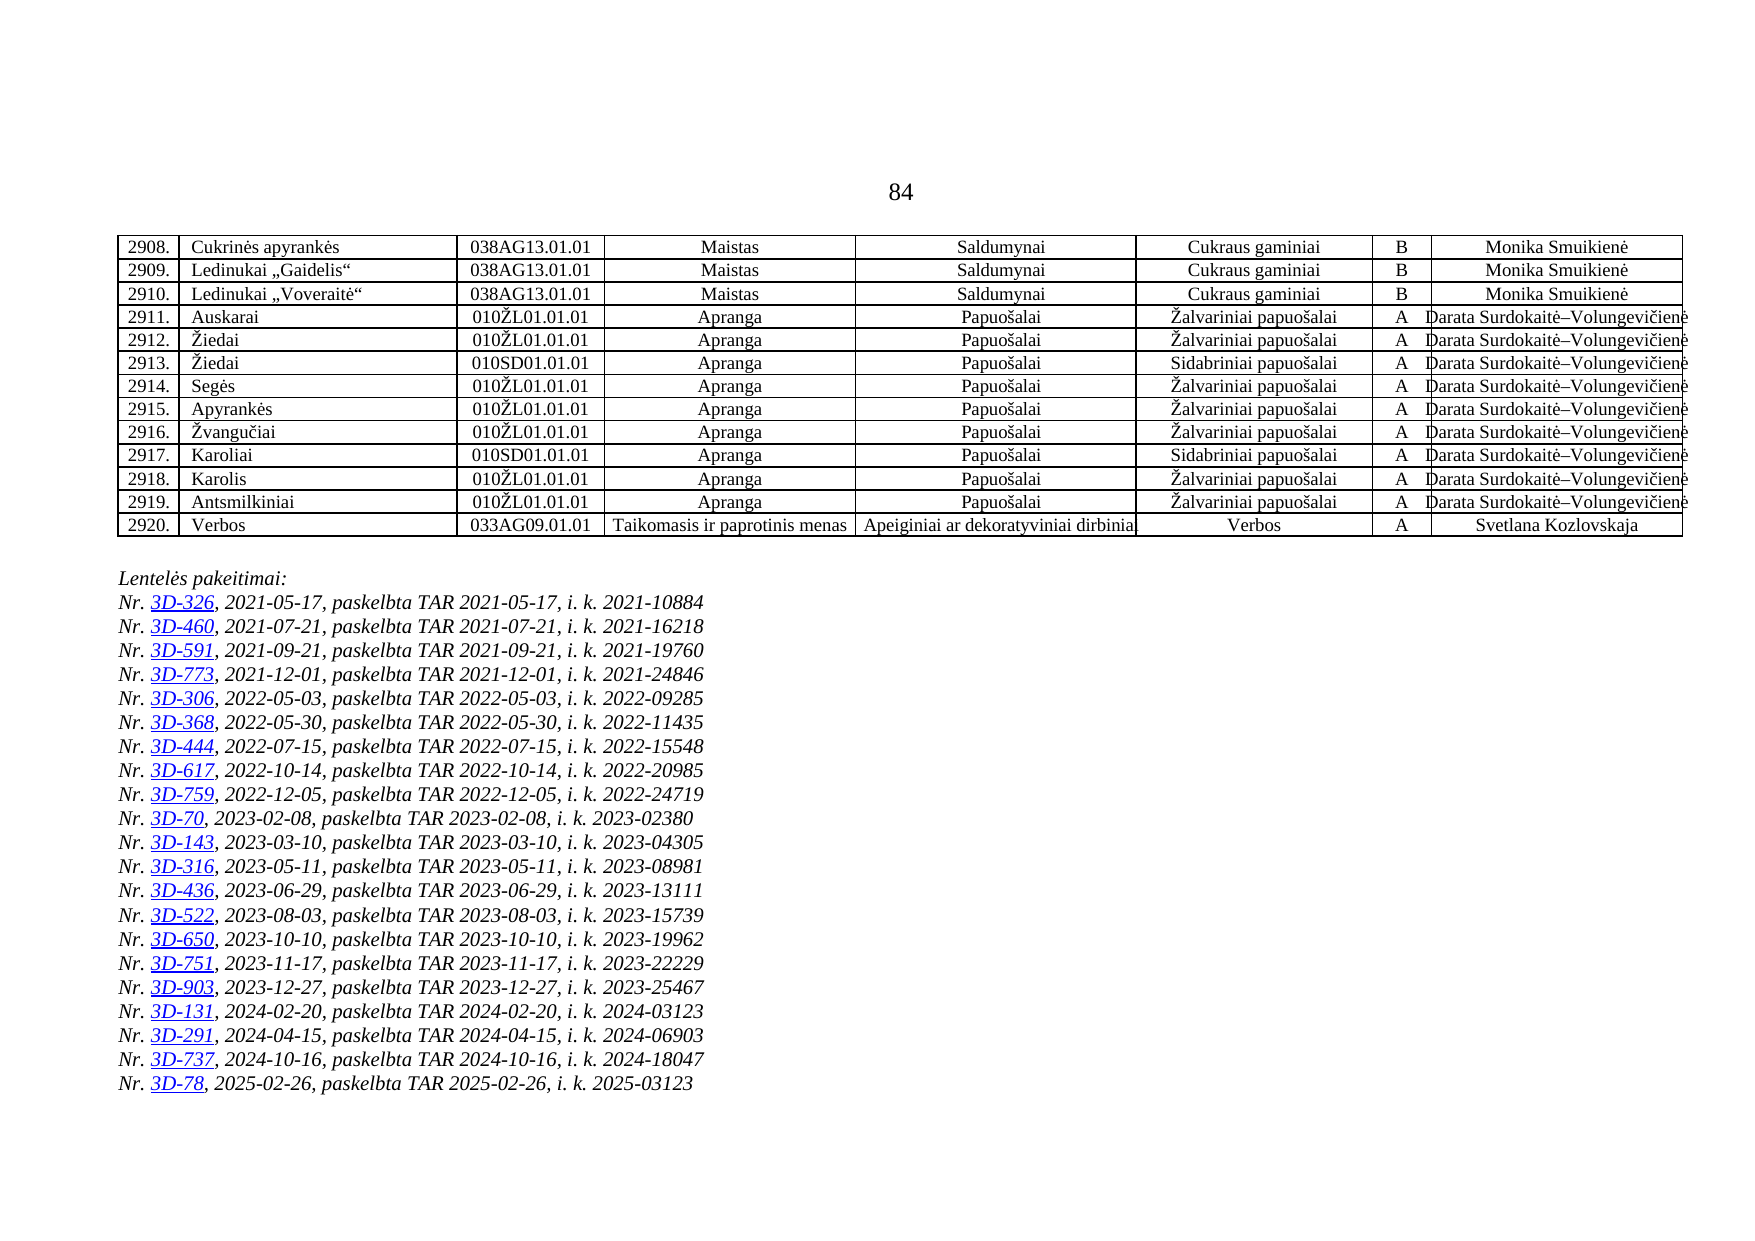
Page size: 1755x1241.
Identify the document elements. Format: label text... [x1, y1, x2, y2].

text Nr. 3D-650, 2023-10-10, paskelbta TAR 2023-10-10, i. k. 2023-19962 [118, 927, 1683, 951]
table_cell Žalvariniai papuošalai [1137, 421, 1372, 443]
table_cell A [1373, 398, 1431, 420]
text Nr. 3D-326, 2021-05-17, paskelbta TAR 2021-05-17, i. k. 2021-10884 [118, 590, 1683, 614]
table_cell B [1373, 283, 1431, 304]
table_cell 2915. [119, 398, 178, 420]
table_cell Apranga [605, 421, 855, 443]
table_cell Žalvariniai papuošalai [1137, 329, 1372, 350]
table_cell 2912. [119, 329, 178, 350]
table_cell Papuošalai [856, 398, 1135, 420]
table_cell Papuošalai [856, 329, 1135, 350]
table_cell Apranga [605, 398, 855, 420]
text Nr. 3D-78, 2025-02-26, paskelbta TAR 2025-02-26, i. k. 2025-03123 [118, 1071, 1683, 1095]
table_cell Apranga [605, 352, 855, 373]
table_cell Ledinukai „Voveraitė“ [180, 283, 456, 304]
table_cell 010ŽL01.01.01 [458, 375, 604, 397]
table_cell Ledinukai „Gaidelis“ [180, 260, 456, 281]
table_cell 010ŽL01.01.01 [458, 306, 604, 327]
table_cell Apranga [605, 468, 855, 489]
table_cell Papuošalai [856, 421, 1135, 443]
table_cell Darata Surdokaitė–Volungevičienė [1432, 352, 1682, 373]
table_cell 2909. [119, 260, 178, 281]
table_cell 2910. [119, 283, 178, 304]
table_cell A [1373, 514, 1431, 535]
table_cell Karoliai [180, 445, 456, 466]
table_cell Žalvariniai papuošalai [1137, 398, 1372, 420]
table_cell A [1373, 329, 1431, 350]
text Nr. 3D-436, 2023-06-29, paskelbta TAR 2023-06-29, i. k. 2023-13111 [118, 878, 1683, 902]
text Nr. 3D-522, 2023-08-03, paskelbta TAR 2023-08-03, i. k. 2023-15739 [118, 902, 1683, 927]
table_cell Žiedai [180, 329, 456, 350]
text Nr. 3D-751, 2023-11-17, paskelbta TAR 2023-11-17, i. k. 2023-22229 [118, 951, 1683, 975]
table_cell Antsmilkiniai [180, 491, 456, 512]
text Nr. 3D-444, 2022-07-15, paskelbta TAR 2022-07-15, i. k. 2022-15548 [118, 734, 1683, 758]
table_cell 2913. [119, 352, 178, 373]
table_cell Svetlana Kozlovskaja [1432, 514, 1682, 535]
table_cell 010ŽL01.01.01 [458, 421, 604, 443]
table_cell 010ŽL01.01.01 [458, 329, 604, 350]
text Nr. 3D-306, 2022-05-03, paskelbta TAR 2022-05-03, i. k. 2022-09285 [118, 686, 1683, 710]
table_cell Apranga [605, 491, 855, 512]
table_cell Verbos [180, 514, 456, 535]
table_cell 010ŽL01.01.01 [458, 468, 604, 489]
table_cell 010SD01.01.01 [458, 445, 604, 466]
table_cell Cukrinės apyrankės [180, 236, 456, 258]
table_cell A [1373, 375, 1431, 397]
table_cell 2920. [119, 514, 178, 535]
table_cell Apyrankės [180, 398, 456, 420]
table_cell Maistas [605, 260, 855, 281]
table_cell A [1373, 468, 1431, 489]
table_cell 2914. [119, 375, 178, 397]
table_cell 033AG09.01.01 [458, 514, 604, 535]
table_cell B [1373, 260, 1431, 281]
table_cell A [1373, 445, 1431, 466]
table_cell Sidabriniai papuošalai [1137, 445, 1372, 466]
table_cell Cukraus gaminiai [1137, 283, 1372, 304]
text Nr. 3D-460, 2021-07-21, paskelbta TAR 2021-07-21, i. k. 2021-16218 [118, 614, 1683, 638]
table_cell A [1373, 306, 1431, 327]
table_cell Apeiginiai ar dekoratyviniai dirbiniai [856, 514, 1135, 535]
text Nr. 3D-291, 2024-04-15, paskelbta TAR 2024-04-15, i. k. 2024-06903 [118, 1023, 1683, 1047]
table_cell Žvangučiai [180, 421, 456, 443]
table_cell Papuošalai [856, 491, 1135, 512]
table_cell Žalvariniai papuošalai [1137, 306, 1372, 327]
table_cell A [1373, 421, 1431, 443]
table_cell Papuošalai [856, 468, 1135, 489]
table_cell A [1373, 352, 1431, 373]
table_cell B [1373, 236, 1431, 258]
table_cell Žiedai [180, 352, 456, 373]
table_cell Darata Surdokaitė–Volungevičienė [1432, 306, 1682, 327]
table_cell Darata Surdokaitė–Volungevičienė [1432, 329, 1682, 350]
table_cell Darata Surdokaitė–Volungevičienė [1432, 421, 1682, 443]
table_cell Papuošalai [856, 445, 1135, 466]
table_cell 2908. [119, 236, 178, 258]
table_cell Apranga [605, 329, 855, 350]
text Nr. 3D-617, 2022-10-14, paskelbta TAR 2022-10-14, i. k. 2022-20985 [118, 758, 1683, 782]
table_cell A [1373, 491, 1431, 512]
text Nr. 3D-759, 2022-12-05, paskelbta TAR 2022-12-05, i. k. 2022-24719 [118, 782, 1683, 806]
table_cell Žalvariniai papuošalai [1137, 468, 1372, 489]
table_cell Saldumynai [856, 283, 1135, 304]
table_cell Darata Surdokaitė–Volungevičienė [1432, 445, 1682, 466]
table_cell 010SD01.01.01 [458, 352, 604, 373]
table_cell Cukraus gaminiai [1137, 236, 1372, 258]
table_cell Segės [180, 375, 456, 397]
table_cell Papuošalai [856, 375, 1135, 397]
text Nr. 3D-368, 2022-05-30, paskelbta TAR 2022-05-30, i. k. 2022-11435 [118, 710, 1683, 734]
table_cell 038AG13.01.01 [458, 236, 604, 258]
table_cell Monika Smuikienė [1432, 260, 1682, 281]
table_cell Cukraus gaminiai [1137, 260, 1372, 281]
text Nr. 3D-316, 2023-05-11, paskelbta TAR 2023-05-11, i. k. 2023-08981 [118, 854, 1683, 878]
table_cell Monika Smuikienė [1432, 236, 1682, 258]
table_cell Apranga [605, 375, 855, 397]
text Nr. 3D-70, 2023-02-08, paskelbta TAR 2023-02-08, i. k. 2023-02380 [118, 806, 1683, 830]
table_cell Karolis [180, 468, 456, 489]
table_cell Apranga [605, 445, 855, 466]
table_cell Sidabriniai papuošalai [1137, 352, 1372, 373]
table_cell Maistas [605, 236, 855, 258]
table_cell Auskarai [180, 306, 456, 327]
table_cell 010ŽL01.01.01 [458, 491, 604, 512]
text Nr. 3D-737, 2024-10-16, paskelbta TAR 2024-10-16, i. k. 2024-18047 [118, 1047, 1683, 1071]
table_cell Žalvariniai papuošalai [1137, 375, 1372, 397]
table_cell Darata Surdokaitė–Volungevičienė [1432, 398, 1682, 420]
table_cell Monika Smuikienė [1432, 283, 1682, 304]
table_cell Verbos [1137, 514, 1372, 535]
table_cell 2917. [119, 445, 178, 466]
table_cell 2911. [119, 306, 178, 327]
table_cell 2916. [119, 421, 178, 443]
text Nr. 3D-591, 2021-09-21, paskelbta TAR 2021-09-21, i. k. 2021-19760 [118, 638, 1683, 662]
table_cell Žalvariniai papuošalai [1137, 491, 1372, 512]
table_cell 038AG13.01.01 [458, 260, 604, 281]
table_cell 038AG13.01.01 [458, 283, 604, 304]
table_cell Darata Surdokaitė–Volungevičienė [1432, 375, 1682, 397]
table_cell 2918. [119, 468, 178, 489]
table_cell Taikomasis ir paprotinis menas [605, 514, 855, 535]
text Lentelės pakeitimai: [118, 566, 1683, 590]
table_cell Apranga [605, 306, 855, 327]
text Nr. 3D-903, 2023-12-27, paskelbta TAR 2023-12-27, i. k. 2023-25467 [118, 975, 1683, 999]
text Nr. 3D-143, 2023-03-10, paskelbta TAR 2023-03-10, i. k. 2023-04305 [118, 830, 1683, 854]
table_cell Darata Surdokaitė–Volungevičienė [1432, 491, 1682, 512]
table_cell Papuošalai [856, 306, 1135, 327]
table_cell Saldumynai [856, 260, 1135, 281]
text Nr. 3D-131, 2024-02-20, paskelbta TAR 2024-02-20, i. k. 2024-03123 [118, 999, 1683, 1023]
table_cell Maistas [605, 283, 855, 304]
table_cell 2919. [119, 491, 178, 512]
table_cell 010ŽL01.01.01 [458, 398, 604, 420]
table_cell Darata Surdokaitė–Volungevičienė [1432, 468, 1682, 489]
table_cell Papuošalai [856, 352, 1135, 373]
table_cell Saldumynai [856, 236, 1135, 258]
text Nr. 3D-773, 2021-12-01, paskelbta TAR 2021-12-01, i. k. 2021-24846 [118, 662, 1683, 686]
